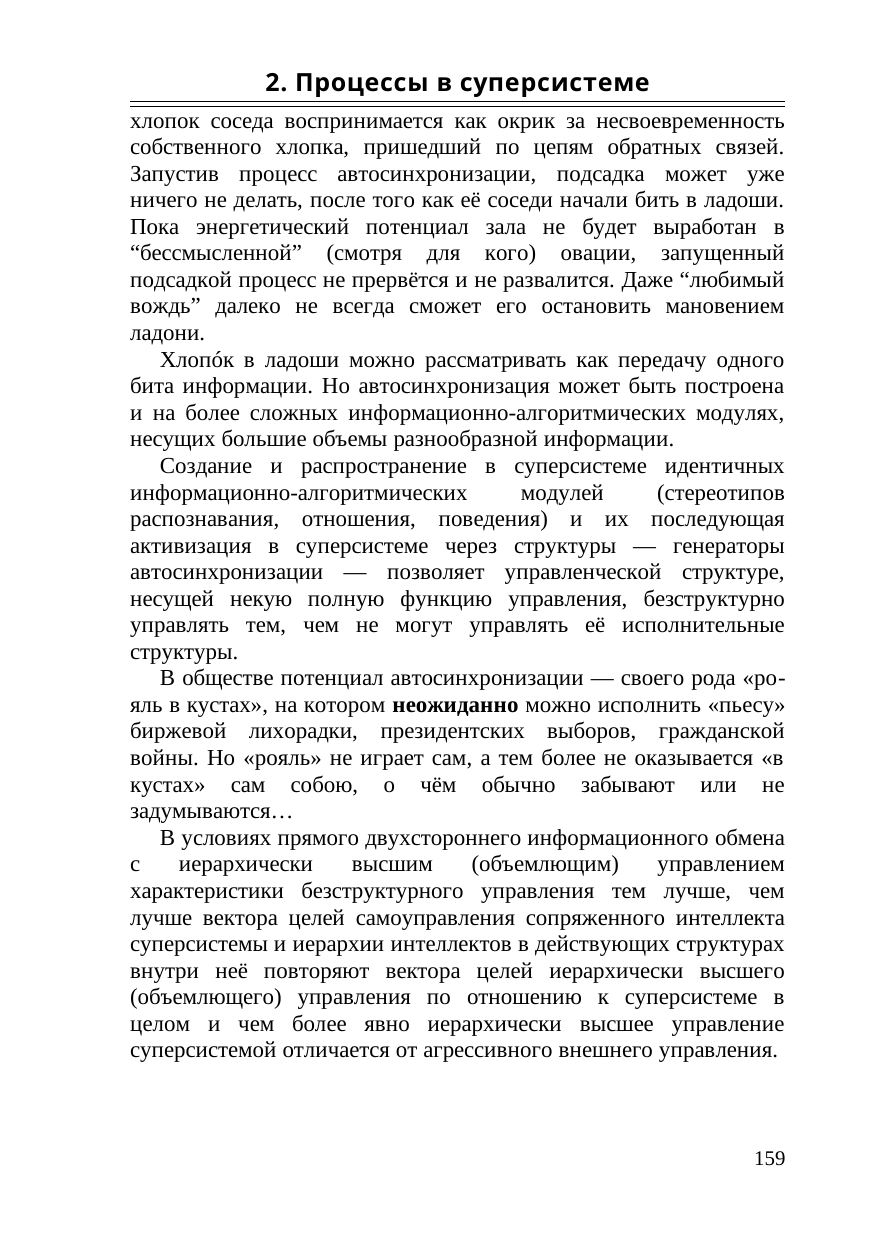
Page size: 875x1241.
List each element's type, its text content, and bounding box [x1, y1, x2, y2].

text Создание и распространение в суперсистеме идентичных информационно-алгоритмических модулей (стереотипов распознавания, отношения, поведения) и их последующая активизация в суперсистеме через структуры — генераторы автосинхронизации — позволяет управленческой структуре, несущей некую полную функцию управления, безструктурно управлять тем, чем не могут управлять её исполнительные структуры. [130, 452, 785, 664]
text Хлопóк в ладоши можно рассматривать как передачу одного бита информации. Но автосинхронизация может быть построена и на более сложных информационно-алгоритмических модулях, несущих большие объемы разнообразной информации. [130, 346, 785, 452]
text хлопок соседа воспринимается как окрик за несвоевременность собственного хлопка, пришедший по цепям обратных связей. Запустив процесс автосинхронизации, подсадка может уже ничего не делать, после того как её соседи начали бить в ладоши. Пока энергетический потенциал зала не будет выработан в “бессмысленной” (смотря для кого) овации, запущенный подсадкой процесс не прервётся и не развалится. Даже “любимый вождь” далеко не всегда сможет его остановить мановением ладони. [130, 107, 785, 346]
text В условиях прямого двухстороннего информационного обмена с иерархически высшим (объемлющим) управлением характеристики безструктурного управления тем лучше, чем лучше вектора целей самоуправления сопряженного интеллекта суперсистемы и иерархии интеллектов в действующих структурах внутри неё повторяют вектора целей иерархически высшего (объемлющего) управления по отношению к суперсистеме в целом и чем более явно иерархически высшее управление суперсистемой отличается от агрессивного внешнего управления. [130, 824, 785, 1063]
text В обществе потенциал автосинхронизации — своего рода «ро­яль в кустах», на котором неожиданно можно исполнить «пье­су» биржевой лихорадки, президентских выборов, гражданской войны. Но «рояль» не играет сам, а тем более не оказывается «в кустах» сам собою, о чём обычно забывают или не задумываются… [130, 664, 785, 824]
